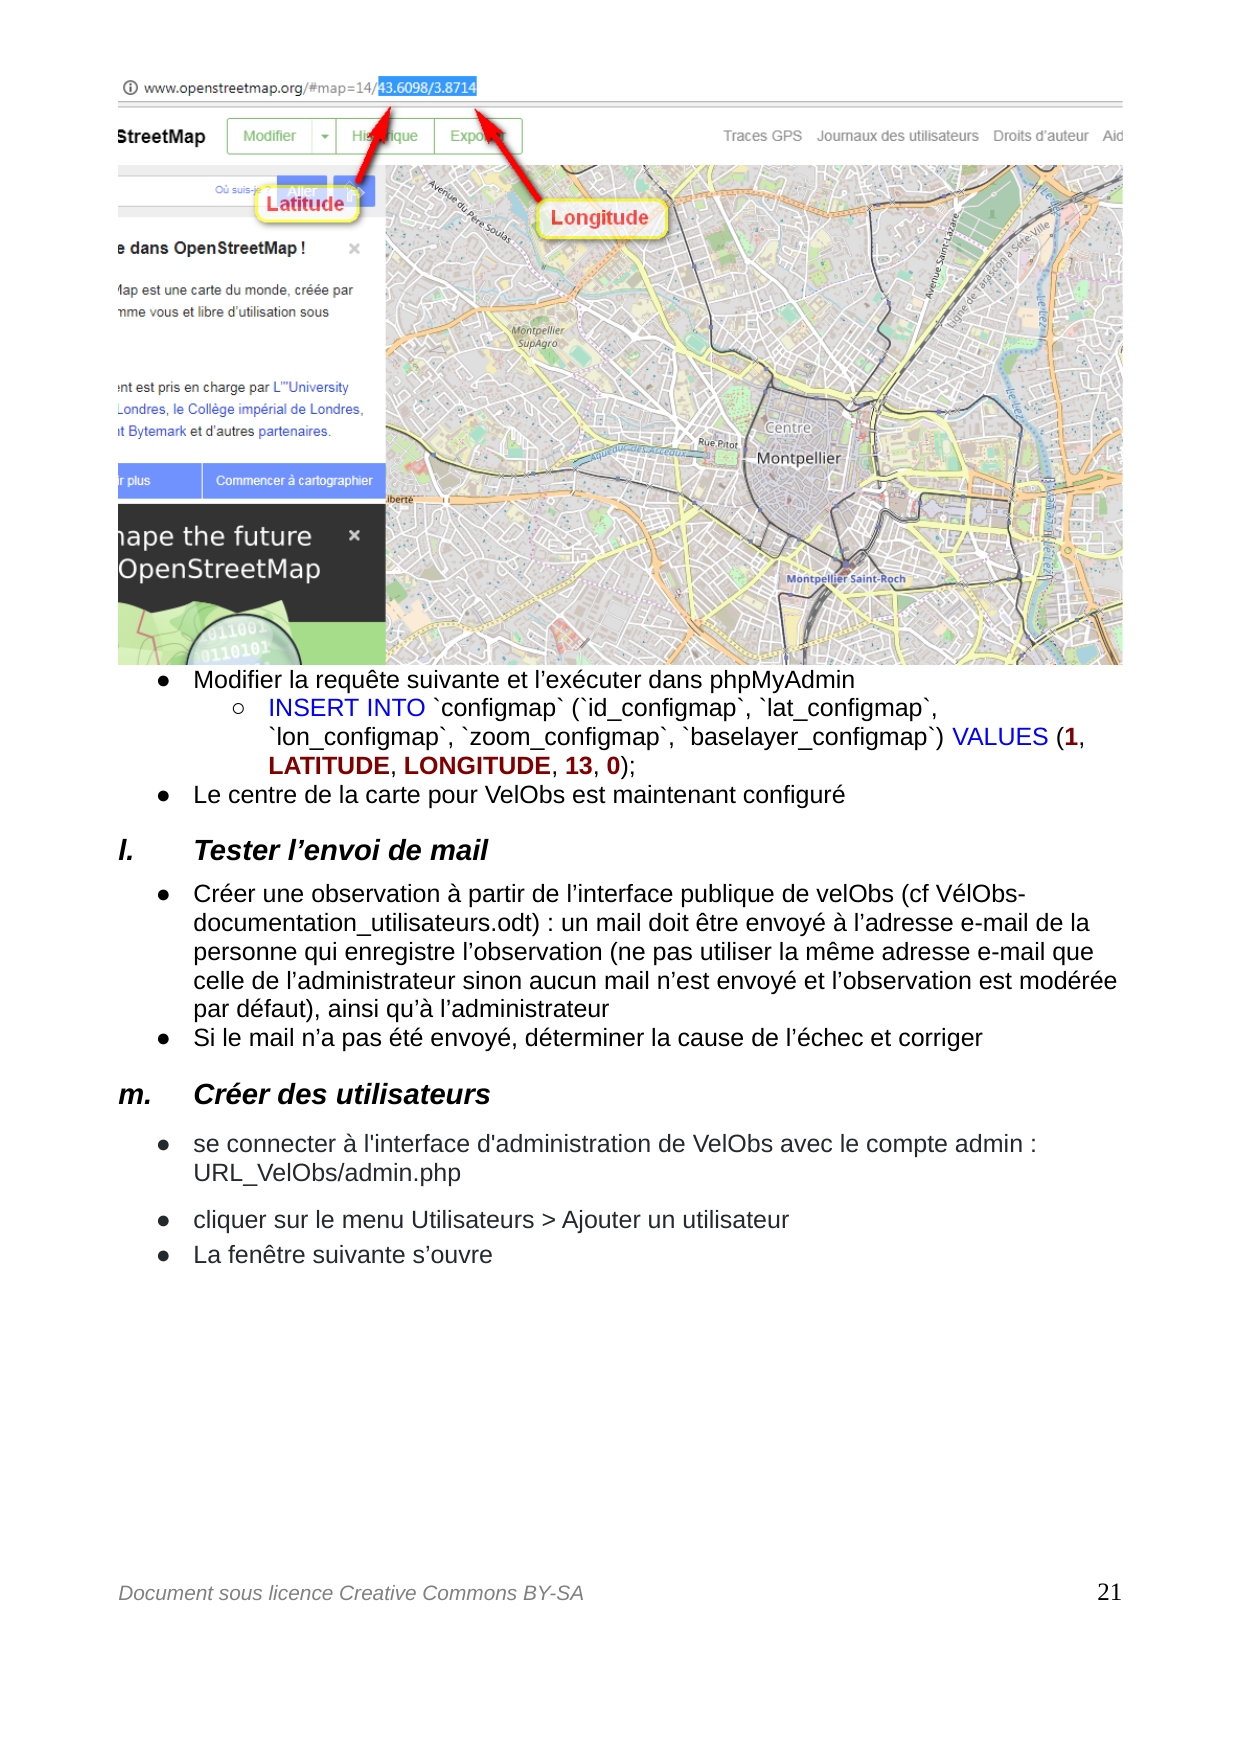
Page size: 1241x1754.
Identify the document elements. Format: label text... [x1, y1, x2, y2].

list Le centre de la carte pour VelObs est maintenant configuré [156, 780, 1122, 808]
list Créer une observation à partir de l’interface publique de velObs (cf VélObs-documentation_utilisateurs.odt) : un mail doit être envoyé à l’adresse e-mail de la personne qui enregistre l’observation (ne pas utiliser la même adresse e-mail que celle de l’administrateur sinon aucun mail n’est envoyé et l’observation est modérée par défaut), ainsi qu’à l’administrateur [156, 879, 1122, 1023]
list INSERT INTO `configmap` (`id_configmap`, `lat_configmap`, `lon_configmap`, `zoom_configmap`, `baselayer_configmap`) VALUES (1, LATITUDE, LONGITUDE, 13, 0); [231, 693, 1122, 780]
list Créer des utilisateurs [118, 1077, 1122, 1111]
list La fenêtre suivante s’ouvre [156, 1241, 1122, 1269]
list Modifier la requête suivante et l’exécuter dans phpMyAdmin [156, 665, 1122, 693]
list Tester l’envoi de mail [118, 833, 1122, 867]
list Si le mail n’a pas été envoyé, déterminer la cause de l’échec et corriger [156, 1023, 1122, 1052]
list cliquer sur le menu Utilisateurs > Ajouter un utilisateur [156, 1206, 1122, 1234]
list se connecter à l'interface d'administration de VelObs avec le compte admin : URL_VelObs/admin.php [156, 1129, 1122, 1187]
